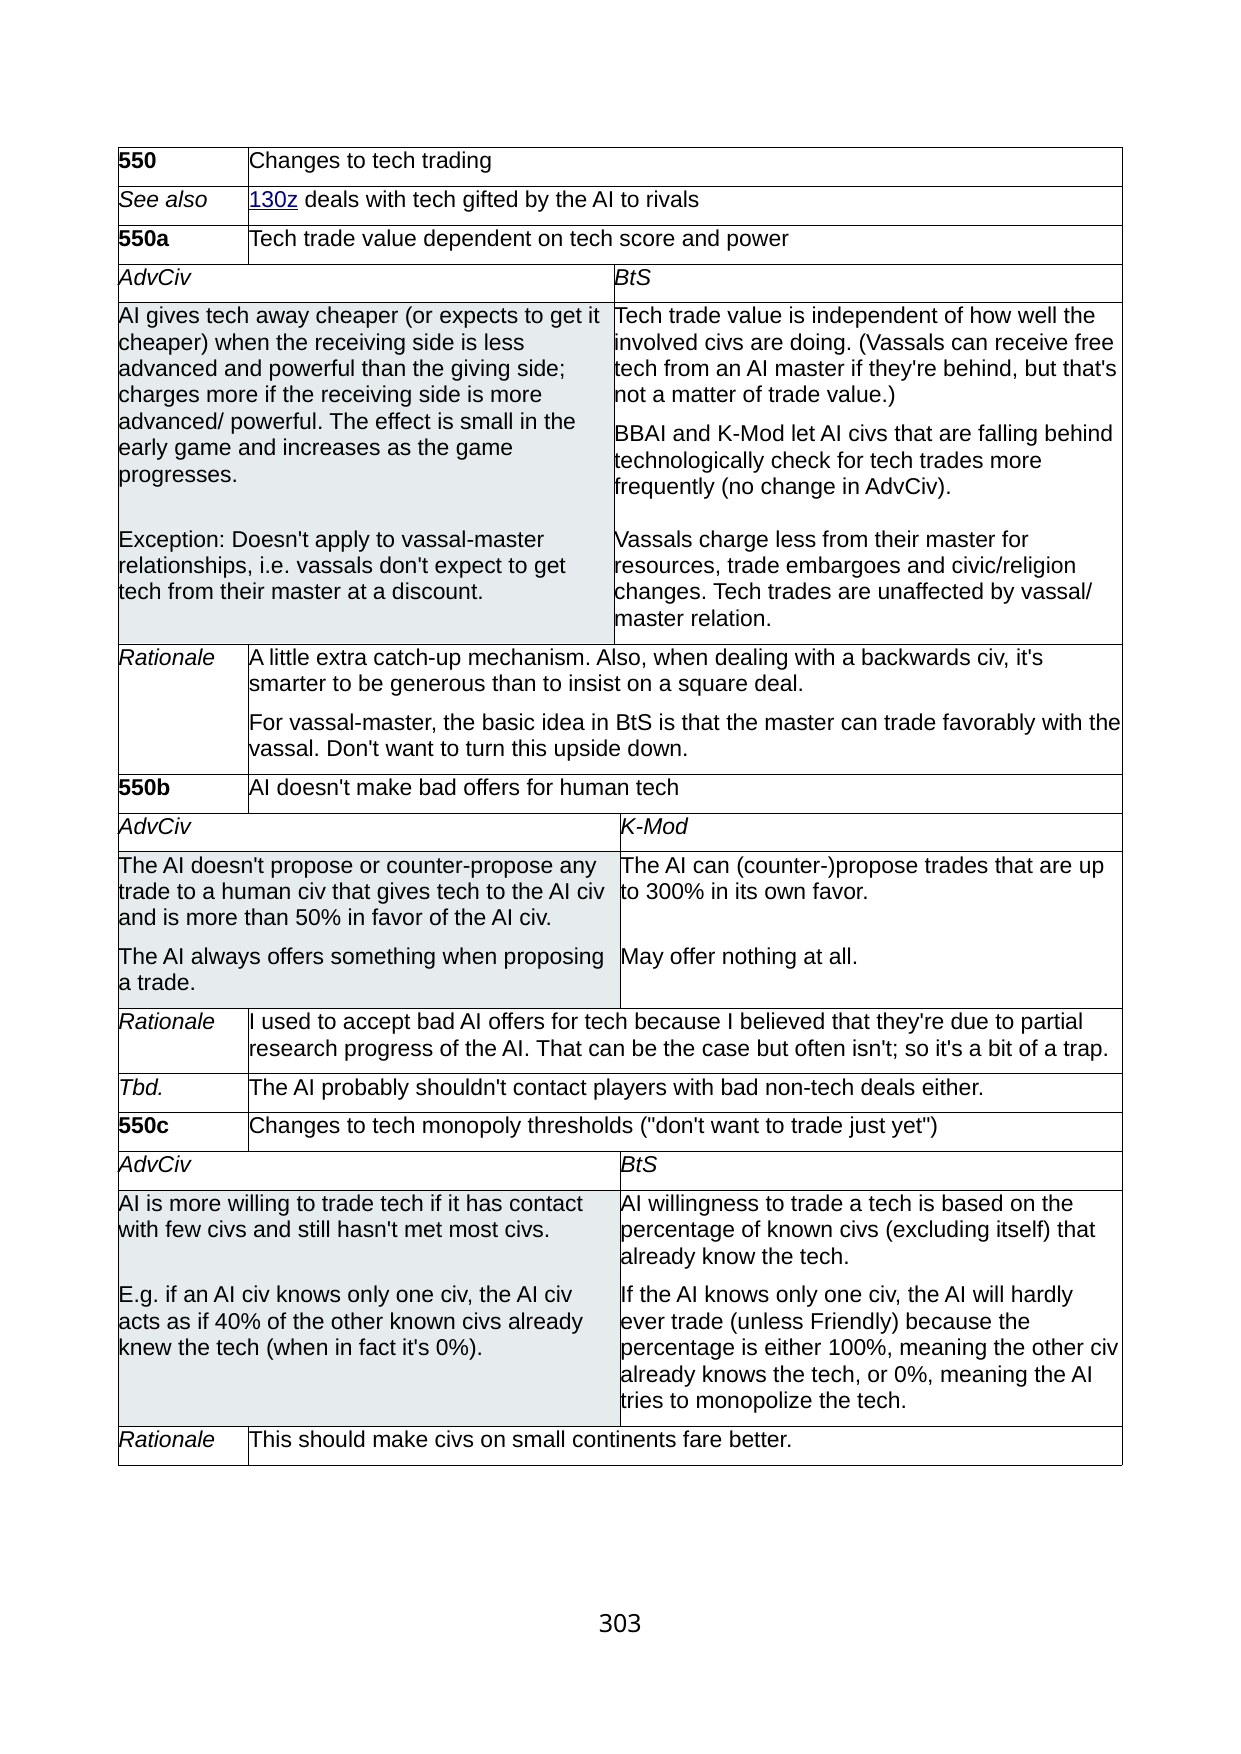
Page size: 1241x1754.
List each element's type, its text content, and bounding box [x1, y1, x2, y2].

table_cell 130z deals with tech gifted by the AI to rivals [249, 187, 1122, 224]
table_cell 550c [119, 1113, 248, 1151]
table_cell AdvCiv [119, 1152, 620, 1190]
table_header 550 [119, 148, 248, 186]
table_cell AdvCiv [119, 265, 614, 302]
table_cell Tech trade value dependent on tech score and power [249, 226, 1122, 263]
table_cell A little extra catch-up mechanism. Also, when dealing with a backwards civ, it's smarter to be generous than to insist on a square deal. For vassal-master, the basic idea in BtS is that the master can trade favorably with the vassal. Don't want to turn this upside down. [249, 645, 1122, 774]
table_header Changes to tech trading [249, 148, 1122, 186]
table_cell BtS [615, 265, 1122, 302]
table_cell See also [119, 187, 248, 224]
table_cell Tbd. [119, 1074, 248, 1112]
table_cell The AI can (counter-)propose trades that are up to 300% in its own favor. May offer nothing at all. [621, 852, 1122, 1008]
table_cell AI doesn't make bad offers for human tech [249, 775, 1122, 813]
table_cell The AI probably shouldn't contact players with bad non-tech deals either. [249, 1074, 1122, 1112]
table_cell Rationale [119, 645, 248, 774]
table_cell AI willingness to trade a tech is based on the percentage of known civs (excluding itself) that already know the tech. If the AI knows only one civ, the AI will hardly ever trade (unless Friendly) because the percentage is either 100%, meaning the other civ already knows the tech, or 0%, meaning the AI tries to monopolize the tech. [621, 1191, 1122, 1426]
table_cell Rationale [119, 1009, 248, 1073]
table_cell 550b [119, 775, 248, 813]
table_cell Rationale [119, 1427, 248, 1464]
table_cell BtS [621, 1152, 1122, 1190]
table_cell Changes to tech monopoly thresholds ("don't want to trade just yet") [249, 1113, 1122, 1151]
table_cell AdvCiv [119, 814, 620, 851]
table_cell K-Mod [621, 814, 1122, 851]
table_cell 550a [119, 226, 248, 263]
table_cell I used to accept bad AI offers for tech because I believed that they're due to partial research progress of the AI. That can be the case but often isn't; so it's a bit of a trap. [249, 1009, 1122, 1073]
table_cell AI gives tech away cheaper (or expects to get it cheaper) when the receiving side is less advanced and powerful than the giving side; charges more if the receiving side is more advanced/ powerful. The effect is small in the early game and increases as the game progresses. Exception: Doesn't apply to vassal-master relationships, i.e. vassals don't expect to get tech from their master at a discount. [119, 303, 614, 643]
table_cell Tech trade value is independent of how well the involved civs are doing. (Vassals can receive free tech from an AI master if they're behind, but that's not a matter of trade value.) BBAI and K-Mod let AI civs that are falling behind technologically check for tech trades more frequently (no change in AdvCiv). Vassals charge less from their master for resources, trade embargoes and civic/religion changes. Tech trades are unaffected by vassal/ master relation. [615, 303, 1122, 643]
table_cell This should make civs on small continents fare better. [249, 1427, 1122, 1464]
table_cell The AI doesn't propose or counter-propose any trade to a human civ that gives tech to the AI civ and is more than 50% in favor of the AI civ. The AI always offers something when proposing a trade. [119, 852, 620, 1008]
table_cell AI is more willing to trade tech if it has contact with few civs and still hasn't met most civs. E.g. if an AI civ knows only one civ, the AI civ acts as if 40% of the other known civs already knew the tech (when in fact it's 0%). [119, 1191, 620, 1426]
